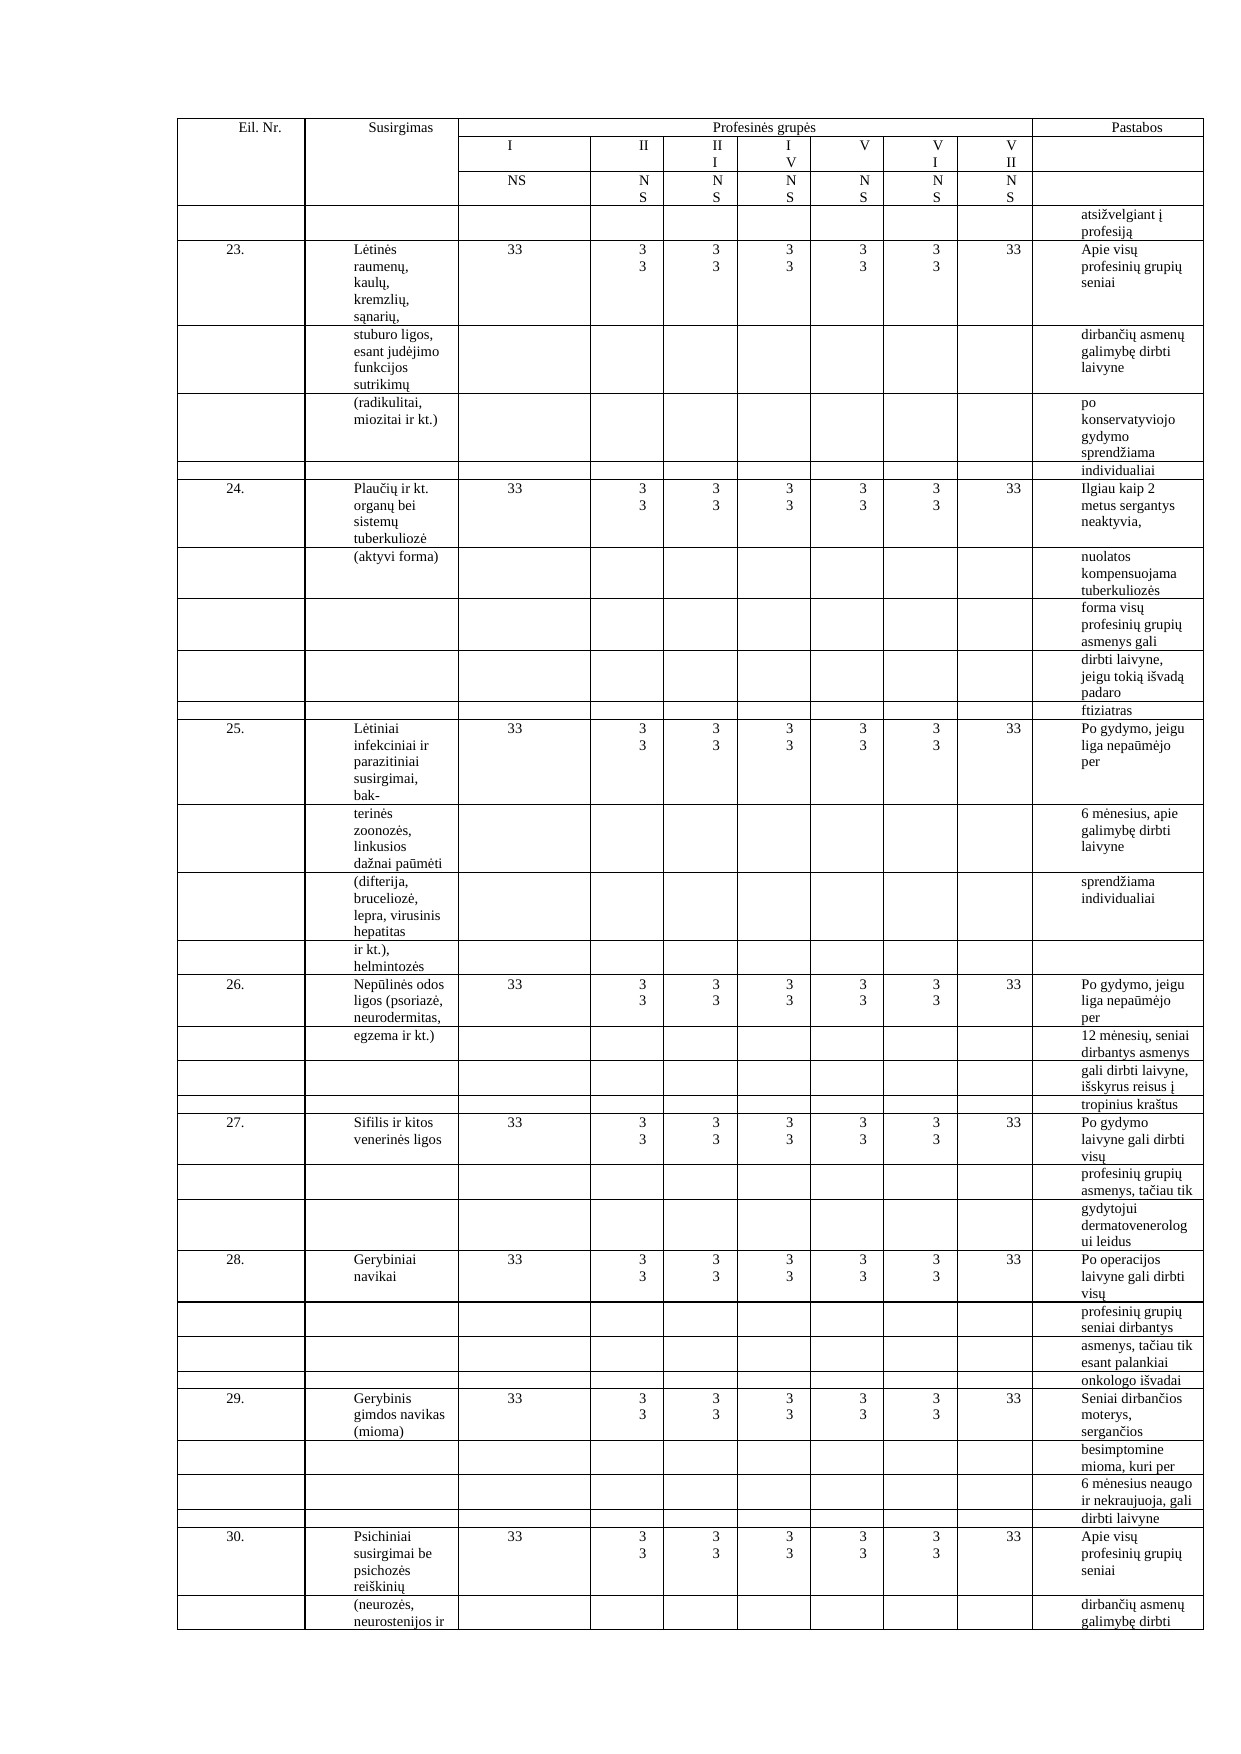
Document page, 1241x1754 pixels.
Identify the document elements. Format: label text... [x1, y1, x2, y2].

table_cell egzema ir kt.) [306, 1027, 458, 1060]
table_cell Po operacijos laivyne gali dirbti visų [1033, 1251, 1203, 1301]
table_cell [591, 394, 663, 461]
table_cell [459, 1372, 590, 1388]
table_cell stuburo ligos, esant judėjimo funkcijos sutrikimų [306, 326, 458, 393]
table_cell [884, 1096, 957, 1113]
table_cell 33 [884, 720, 957, 803]
table_cell [738, 805, 810, 872]
table_cell [591, 462, 663, 479]
table_cell [738, 1027, 810, 1060]
table_cell 33 [958, 1251, 1032, 1301]
table_cell [958, 1596, 1032, 1629]
table_cell [958, 1027, 1032, 1060]
table_cell 33 [591, 1389, 663, 1440]
table_cell [884, 394, 957, 461]
table_cell [738, 1165, 810, 1199]
table_cell [811, 462, 883, 479]
table_cell [958, 1096, 1032, 1113]
table_cell Nepūlinės odos ligos (psoriazė, neurodermitas, [306, 975, 458, 1026]
table_cell [958, 1510, 1032, 1527]
table_cell [591, 1475, 663, 1509]
table_cell [306, 462, 458, 479]
table_cell [811, 394, 883, 461]
table_cell 33 [958, 480, 1032, 547]
table_cell [591, 548, 663, 598]
table_cell [306, 1165, 458, 1199]
table_cell [178, 941, 304, 974]
table_cell 33 [958, 1528, 1032, 1595]
table_cell [459, 702, 590, 719]
table_cell Ilgiau kaip 2 metus sergantys neaktyvia, [1033, 480, 1203, 547]
table_cell profesinių grupių asmenys, tačiau tik [1033, 1165, 1203, 1199]
table_cell [958, 462, 1032, 479]
table_cell 33 [738, 1251, 810, 1301]
table_cell Lėtinės raumenų, kaulų, kremzlių, sąnarių, [306, 241, 458, 324]
table_cell [884, 1165, 957, 1199]
table_cell [306, 1337, 458, 1371]
table_cell [664, 1510, 737, 1527]
table_cell 33 [811, 975, 883, 1026]
table_cell [664, 206, 737, 240]
table_cell dirbti laivyne [1033, 1510, 1203, 1527]
table_cell [884, 1061, 957, 1095]
table_cell 33 [884, 1528, 957, 1595]
table_cell Po gydymo, jeigu liga nepaūmėjo per [1033, 720, 1203, 803]
table_cell [664, 1096, 737, 1113]
table_cell 33 [738, 1389, 810, 1440]
table_cell III [664, 137, 737, 171]
table_cell [738, 599, 810, 649]
table_cell [738, 1061, 810, 1095]
table_cell 33 [459, 1251, 590, 1301]
table_cell (radikulitai, miozitai ir kt.) [306, 394, 458, 461]
table_cell [884, 873, 957, 940]
table_cell [591, 1441, 663, 1474]
table_cell [738, 1096, 810, 1113]
table_header Pastabos [1033, 119, 1203, 136]
table_header Susirgimas [306, 119, 458, 205]
table_cell [591, 1337, 663, 1371]
table_cell 33 [664, 1528, 737, 1595]
table_cell [884, 1441, 957, 1474]
table_cell 28. [178, 1251, 304, 1301]
table_cell [664, 651, 737, 701]
table_cell [738, 1303, 810, 1336]
table_cell [884, 941, 957, 974]
table_cell 33 [884, 480, 957, 547]
table_cell ftiziatras [1033, 702, 1203, 719]
table_cell [306, 651, 458, 701]
table_cell 33 [958, 1389, 1032, 1440]
table_cell dirbti laivyne, jeigu tokią išvadą padaro [1033, 651, 1203, 701]
table_cell V [811, 137, 883, 171]
table_cell [459, 1200, 590, 1250]
table_cell 6 mėnesius neaugo ir nekraujuoja, gali [1033, 1475, 1203, 1509]
table_cell [459, 1475, 590, 1509]
table_cell [738, 1200, 810, 1250]
table_cell po konservatyviojo gydymo sprendžiama [1033, 394, 1203, 461]
table_cell [591, 1061, 663, 1095]
table_cell NS [958, 172, 1032, 205]
table_cell [459, 394, 590, 461]
table_cell 33 [591, 1251, 663, 1301]
table_cell [664, 548, 737, 598]
table_cell [884, 651, 957, 701]
table_cell [178, 1596, 304, 1629]
table_cell 30. [178, 1528, 304, 1595]
table_cell 33 [811, 1251, 883, 1301]
table_cell [178, 206, 304, 240]
table_cell [664, 1303, 737, 1336]
table_cell [811, 599, 883, 649]
table_cell 25. [178, 720, 304, 803]
table_cell [591, 941, 663, 974]
table_cell 33 [459, 241, 590, 324]
table_cell [738, 548, 810, 598]
table_cell gydytojui dermatovenerologui leidus [1033, 1200, 1203, 1250]
table_cell [884, 462, 957, 479]
table_cell 33 [459, 1114, 590, 1164]
table_cell IV [738, 137, 810, 171]
table_cell [884, 548, 957, 598]
table_cell Gerybinis gimdos navikas (mioma) [306, 1389, 458, 1440]
table_cell (neurozės, neurostenijos ir [306, 1596, 458, 1629]
table_cell 33 [884, 241, 957, 324]
table_cell [664, 1061, 737, 1095]
table_cell [958, 548, 1032, 598]
table_cell 33 [664, 1251, 737, 1301]
table_cell [591, 1303, 663, 1336]
table_cell [884, 1200, 957, 1250]
table_cell [664, 1441, 737, 1474]
table_cell 33 [738, 241, 810, 324]
table_cell [591, 702, 663, 719]
table_cell [306, 206, 458, 240]
table_cell [664, 873, 737, 940]
table_cell 33 [738, 1114, 810, 1164]
table_cell [958, 1441, 1032, 1474]
table_cell Sifilis ir kitos venerinės ligos [306, 1114, 458, 1164]
table_cell 24. [178, 480, 304, 547]
table_cell 33 [664, 1389, 737, 1440]
table_cell [664, 1596, 737, 1629]
table_cell [958, 599, 1032, 649]
table_cell [738, 651, 810, 701]
table_cell 33 [738, 975, 810, 1026]
table_cell [591, 599, 663, 649]
table_cell [958, 1061, 1032, 1095]
table_cell terinės zoonozės, linkusios dažnai paūmėti [306, 805, 458, 872]
table_cell [178, 1061, 304, 1095]
table_cell profesinių grupių seniai dirbantys [1033, 1303, 1203, 1336]
table_cell [178, 873, 304, 940]
table_cell [738, 1475, 810, 1509]
table_cell 23. [178, 241, 304, 324]
table_cell 33 [884, 1389, 957, 1440]
table_cell [306, 1096, 458, 1113]
table_cell 33 [591, 720, 663, 803]
table_cell Apie visų profesinių grupių seniai [1033, 1528, 1203, 1595]
table_cell 33 [958, 720, 1032, 803]
table_cell [459, 462, 590, 479]
table_cell [178, 1165, 304, 1199]
table_cell [884, 326, 957, 393]
table_cell NS [664, 172, 737, 205]
table_cell [459, 873, 590, 940]
table_cell [958, 326, 1032, 393]
table_cell [178, 1441, 304, 1474]
table_cell [738, 702, 810, 719]
table_cell [958, 1475, 1032, 1509]
table_cell [884, 805, 957, 872]
table_cell forma visų profesinių grupių asmenys gali [1033, 599, 1203, 649]
table_cell [1033, 941, 1203, 974]
table_cell [811, 1027, 883, 1060]
table_cell [664, 462, 737, 479]
table_cell [591, 1027, 663, 1060]
table_cell [459, 548, 590, 598]
table_cell [306, 702, 458, 719]
table_cell [664, 599, 737, 649]
table_cell 33 [811, 1528, 883, 1595]
table_cell 33 [591, 975, 663, 1026]
table_cell 33 [958, 975, 1032, 1026]
table_cell [811, 1096, 883, 1113]
table_cell dirbančių asmenų galimybę dirbti [1033, 1596, 1203, 1629]
table_cell [459, 1337, 590, 1371]
table_cell Plaučių ir kt. organų bei sistemų tuberkuliozė [306, 480, 458, 547]
table_cell 33 [958, 1114, 1032, 1164]
table_cell 33 [664, 480, 737, 547]
table_cell [958, 941, 1032, 974]
table_cell [811, 1303, 883, 1336]
table_cell [664, 1027, 737, 1060]
table_cell [591, 873, 663, 940]
table_cell individualiai [1033, 462, 1203, 479]
table_cell [664, 805, 737, 872]
table_cell atsižvelgiant į profesiją [1033, 206, 1203, 240]
table_cell [811, 1061, 883, 1095]
table_cell [178, 1510, 304, 1527]
table_cell [306, 1372, 458, 1388]
table_cell [459, 1027, 590, 1060]
table_cell 33 [459, 1389, 590, 1440]
table_cell [459, 326, 590, 393]
table_cell dirbančių asmenų galimybę dirbti laivyne [1033, 326, 1203, 393]
table_cell [178, 326, 304, 393]
table_cell [958, 805, 1032, 872]
table_cell [664, 1337, 737, 1371]
table_cell [738, 206, 810, 240]
table_cell Gerybiniai navikai [306, 1251, 458, 1301]
table_cell [958, 702, 1032, 719]
table_cell [178, 1303, 304, 1336]
table_cell [958, 873, 1032, 940]
table_cell [1033, 172, 1203, 205]
table_cell [664, 1475, 737, 1509]
table_cell [958, 1337, 1032, 1371]
table_cell 33 [738, 480, 810, 547]
table_cell [459, 1061, 590, 1095]
table_cell nuolatos kompensuojama tuberkuliozės [1033, 548, 1203, 598]
table_cell [884, 1337, 957, 1371]
table_cell 33 [884, 1114, 957, 1164]
table_cell [178, 1096, 304, 1113]
table_cell [459, 1165, 590, 1199]
table_cell 33 [459, 480, 590, 547]
table_cell [178, 1337, 304, 1371]
table_cell NS [811, 172, 883, 205]
table_cell 33 [664, 975, 737, 1026]
table_cell [884, 599, 957, 649]
table_cell [958, 1165, 1032, 1199]
table_cell 33 [811, 1114, 883, 1164]
table_cell [306, 1510, 458, 1527]
table_cell 33 [664, 720, 737, 803]
table_cell [664, 702, 737, 719]
table_cell [178, 1475, 304, 1509]
table_cell [178, 462, 304, 479]
table_cell 33 [591, 480, 663, 547]
table_cell 12 mėnesių, seniai dirbantys asmenys [1033, 1027, 1203, 1060]
table_cell [811, 651, 883, 701]
table_cell [884, 702, 957, 719]
table_cell 33 [884, 1251, 957, 1301]
table_cell [591, 326, 663, 393]
table_cell [178, 805, 304, 872]
table_cell [811, 1165, 883, 1199]
table_cell [591, 1372, 663, 1388]
table_cell [958, 651, 1032, 701]
table_cell [738, 1510, 810, 1527]
table_cell [664, 1200, 737, 1250]
table_cell [738, 326, 810, 393]
table_cell [664, 394, 737, 461]
table_cell (aktyvi forma) [306, 548, 458, 598]
table_cell [459, 1441, 590, 1474]
table_cell II [591, 137, 663, 171]
table_cell I [459, 137, 590, 171]
table_cell 33 [811, 480, 883, 547]
table_cell [459, 805, 590, 872]
table_cell 33 [811, 1389, 883, 1440]
table_cell [884, 1475, 957, 1509]
table_cell 27. [178, 1114, 304, 1164]
table_cell NS [591, 172, 663, 205]
table_cell [811, 702, 883, 719]
table_cell Seniai dirbančios moterys, sergančios [1033, 1389, 1203, 1440]
table_cell [958, 206, 1032, 240]
table_cell Apie visų profesinių grupių seniai [1033, 241, 1203, 324]
table_header Eil. Nr. [178, 119, 304, 205]
table_cell [884, 1510, 957, 1527]
table_cell [884, 1027, 957, 1060]
table_cell [738, 394, 810, 461]
table_cell 33 [664, 1114, 737, 1164]
table_cell [811, 1337, 883, 1371]
table_cell 33 [591, 1528, 663, 1595]
table_cell Po gydymo, jeigu liga nepaūmėjo per [1033, 975, 1203, 1026]
table_cell [459, 206, 590, 240]
table_cell [591, 805, 663, 872]
table_cell [738, 941, 810, 974]
table_cell [306, 1200, 458, 1250]
table_cell [459, 941, 590, 974]
table_cell 26. [178, 975, 304, 1026]
table_cell Psichiniai susirgimai be psichozės reiškinių [306, 1528, 458, 1595]
table_cell [1033, 137, 1203, 171]
table_cell [884, 1303, 957, 1336]
table_cell 29. [178, 1389, 304, 1440]
table_cell 33 [884, 975, 957, 1026]
table_cell [958, 1303, 1032, 1336]
table_cell [306, 599, 458, 649]
table_cell 33 [459, 720, 590, 803]
table_cell [738, 462, 810, 479]
table_cell [811, 206, 883, 240]
table_cell [178, 651, 304, 701]
table_cell 33 [591, 1114, 663, 1164]
table_cell [591, 1165, 663, 1199]
table_cell 33 [811, 241, 883, 324]
table_cell VII [958, 137, 1032, 171]
table_cell [811, 805, 883, 872]
table_cell 33 [738, 720, 810, 803]
table_cell [178, 1027, 304, 1060]
table_cell NS [459, 172, 590, 205]
table_cell [459, 1596, 590, 1629]
table_cell 33 [591, 241, 663, 324]
table_cell 6 mėnesius, apie galimybę dirbti laivyne [1033, 805, 1203, 872]
table_cell [811, 1475, 883, 1509]
table_cell [738, 873, 810, 940]
table_cell VI [884, 137, 957, 171]
table_cell [811, 941, 883, 974]
table_cell [591, 206, 663, 240]
table_cell [306, 1303, 458, 1336]
table_cell [958, 1372, 1032, 1388]
table_cell (difterija, bruceliozė, lepra, virusinis hepatitas [306, 873, 458, 940]
table_cell [591, 1510, 663, 1527]
table_cell [306, 1061, 458, 1095]
table_cell [591, 1596, 663, 1629]
table_cell [591, 1200, 663, 1250]
table_cell [811, 326, 883, 393]
table_cell sprendžiama individualiai [1033, 873, 1203, 940]
table_cell [459, 599, 590, 649]
table_cell asmenys, tačiau tik esant palankiai [1033, 1337, 1203, 1371]
table_cell 33 [459, 1528, 590, 1595]
table_cell [178, 599, 304, 649]
table_cell [738, 1441, 810, 1474]
table_cell [664, 326, 737, 393]
table_cell 33 [738, 1528, 810, 1595]
table_cell [811, 1441, 883, 1474]
table_cell [958, 394, 1032, 461]
table_cell [884, 1372, 957, 1388]
table_cell [178, 1372, 304, 1388]
table_cell Po gydymo laivyne gali dirbti visų [1033, 1114, 1203, 1164]
table_cell gali dirbti laivyne, išskyrus reisus į [1033, 1061, 1203, 1095]
table_cell [459, 1096, 590, 1113]
table_cell [811, 1372, 883, 1388]
table_cell [178, 1200, 304, 1250]
table_cell ir kt.), helmintozės [306, 941, 458, 974]
table_cell tropinius kraštus [1033, 1096, 1203, 1113]
table_header Profesinės grupės [459, 119, 1032, 136]
table_cell [738, 1337, 810, 1371]
table_cell [664, 1372, 737, 1388]
table_cell 33 [664, 241, 737, 324]
table_cell [884, 206, 957, 240]
table_cell 33 [811, 720, 883, 803]
table_cell [738, 1596, 810, 1629]
table_cell 33 [459, 975, 590, 1026]
table_cell [306, 1441, 458, 1474]
table_cell [178, 702, 304, 719]
table_cell [591, 651, 663, 701]
table_cell besimptomine mioma, kuri per [1033, 1441, 1203, 1474]
table_cell [664, 1165, 737, 1199]
table_cell 33 [958, 241, 1032, 324]
table_cell [811, 1596, 883, 1629]
table_cell [664, 941, 737, 974]
table_cell [738, 1372, 810, 1388]
table_cell [459, 1510, 590, 1527]
table_cell [811, 873, 883, 940]
table_cell [958, 1200, 1032, 1250]
table_cell [811, 548, 883, 598]
table_cell [811, 1510, 883, 1527]
table_cell [459, 1303, 590, 1336]
table_cell onkologo išvadai [1033, 1372, 1203, 1388]
table_cell [459, 651, 590, 701]
table_cell [178, 548, 304, 598]
table_cell [811, 1200, 883, 1250]
table_cell [306, 1475, 458, 1509]
table_cell [591, 1096, 663, 1113]
table_cell [884, 1596, 957, 1629]
table_cell Lėtiniai infekciniai ir parazitiniai susirgimai, bak- [306, 720, 458, 803]
table_cell NS [738, 172, 810, 205]
table_cell [178, 394, 304, 461]
table_cell NS [884, 172, 957, 205]
